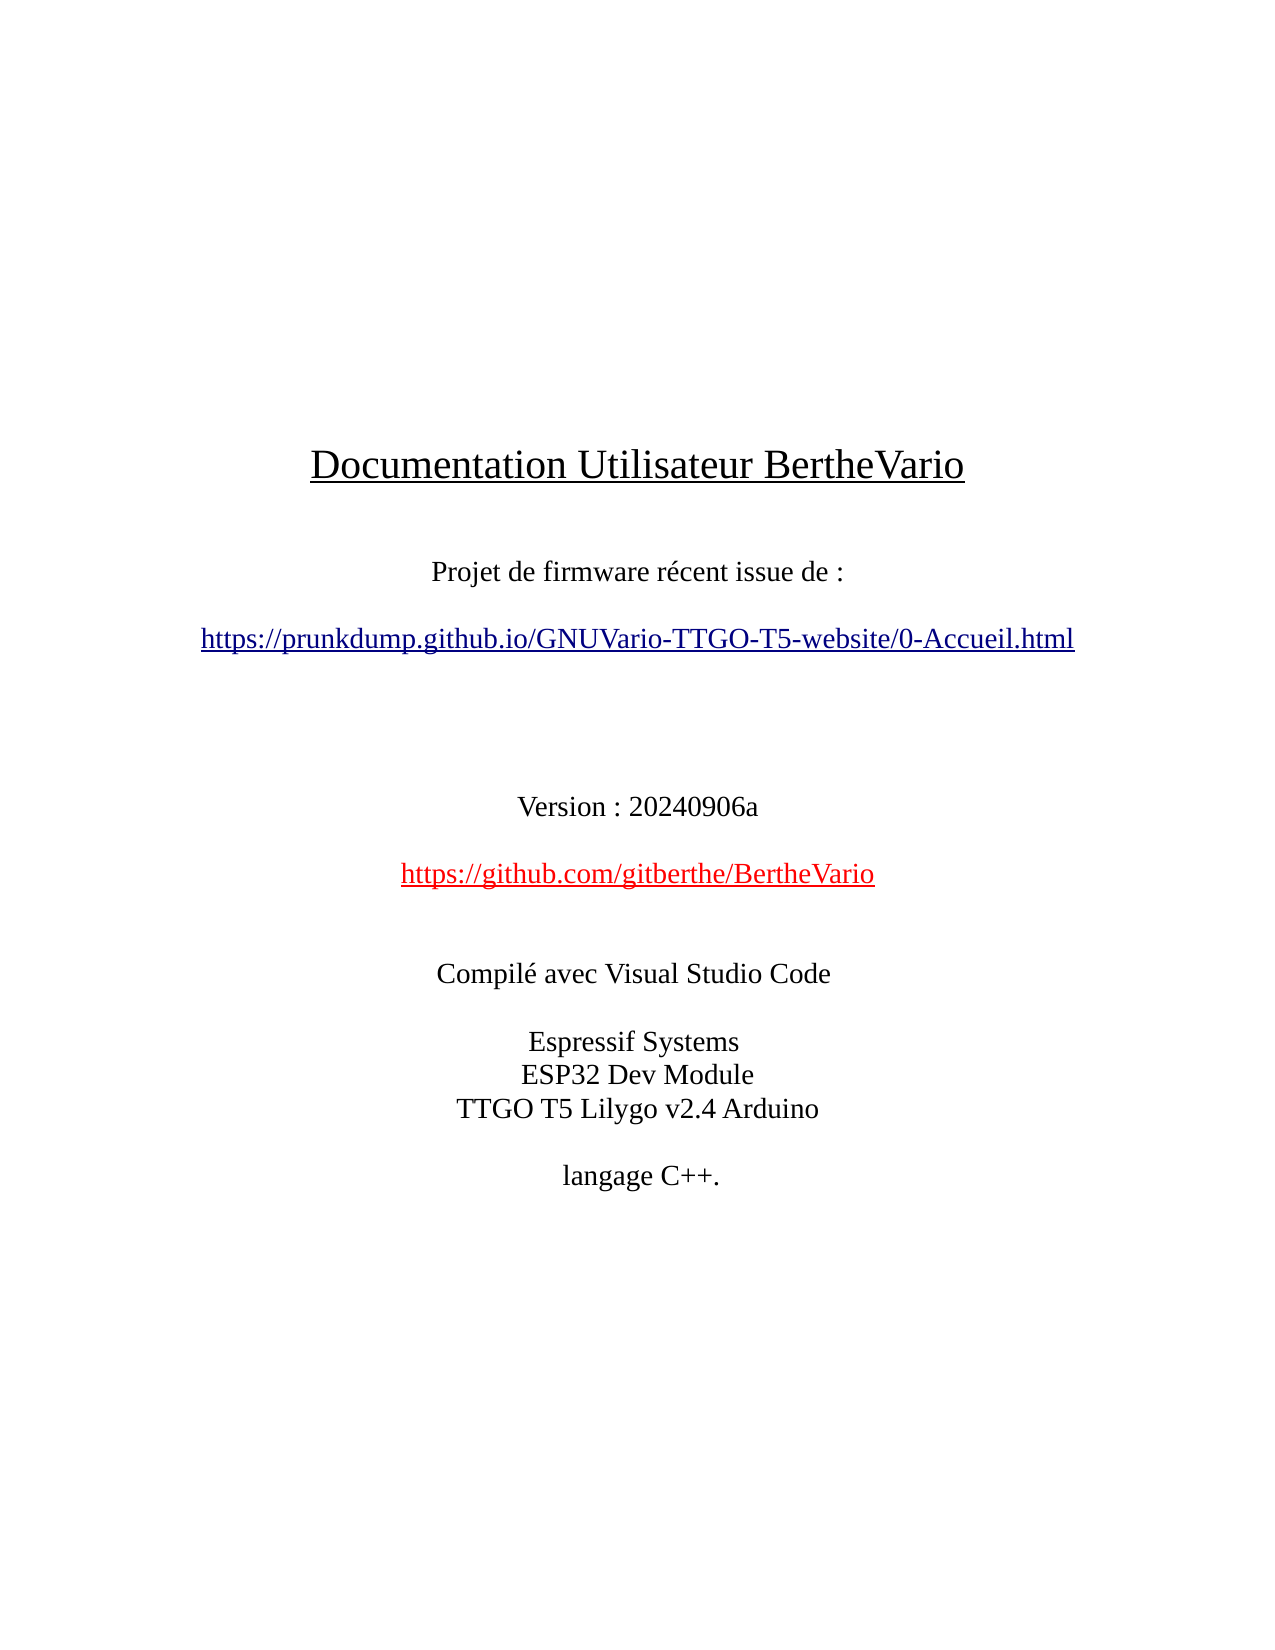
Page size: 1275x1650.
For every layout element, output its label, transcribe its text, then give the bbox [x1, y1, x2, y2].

text Compilé avec Visual Studio Code [118, 957, 1157, 990]
text Projet de firmware récent issue de : [118, 554, 1157, 588]
text ESP32 Dev Module [118, 1057, 1157, 1091]
text Espressif Systems [118, 1024, 1157, 1057]
text https://github.com/gitberthe/BertheVario [118, 856, 1157, 889]
text Documentation Utilisateur BertheVario [118, 439, 1157, 487]
text Version : 20240906a [118, 789, 1157, 822]
text langage C++. [118, 1158, 1157, 1191]
text TTGO T5 Lilygo v2.4 Arduino [118, 1091, 1157, 1124]
text https://prunkdump.github.io/GNUVario-TTGO-T5-website/0-Accueil.html [118, 621, 1157, 655]
